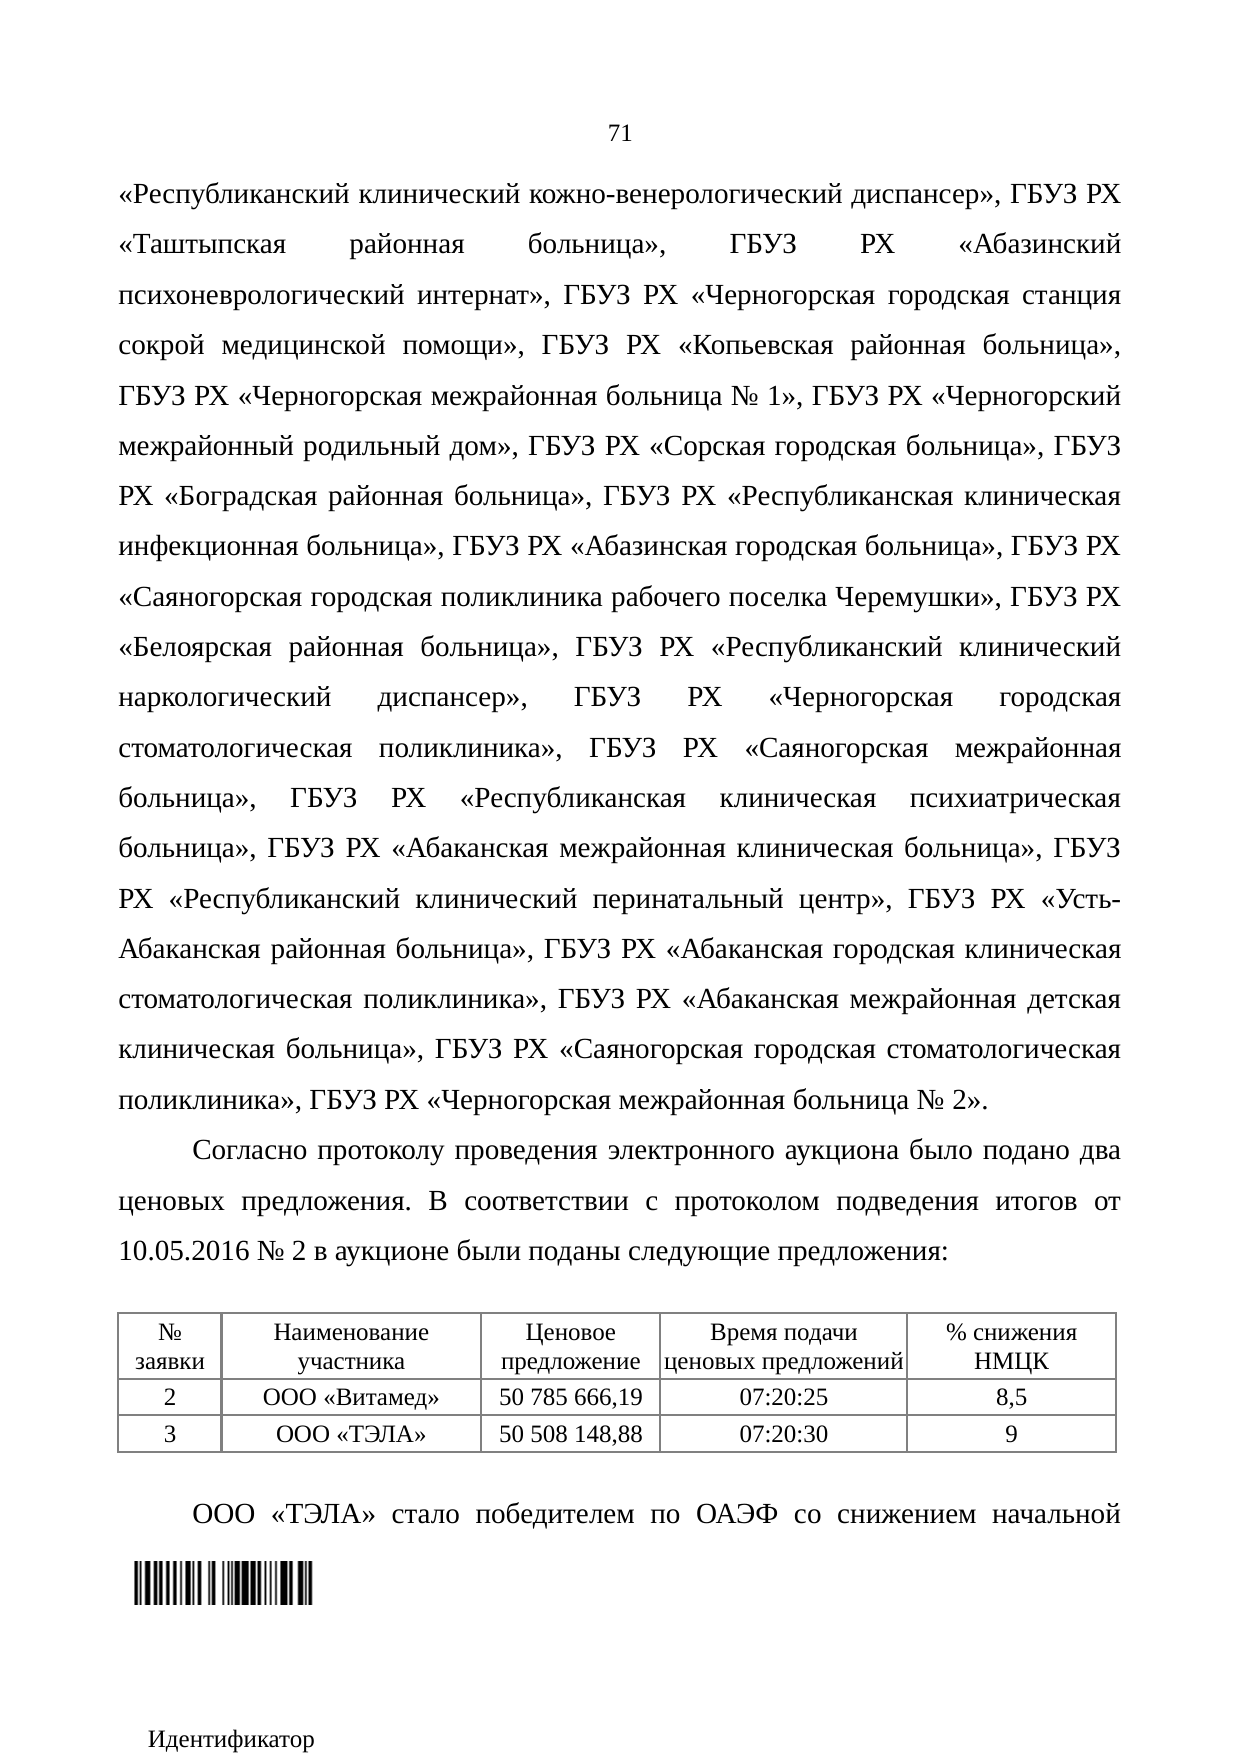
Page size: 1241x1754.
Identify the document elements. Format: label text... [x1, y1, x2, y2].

table_header № заявки [119, 1314, 220, 1377]
text Согласно протоколу проведения электронного аукциона было подано два ценовых предложения. В соответствии с протоколом подведения итогов от 10.05.2016 № 2 в аукционе были поданы следующие предложения: [118, 1132, 1122, 1266]
table_cell 8,5 [908, 1380, 1115, 1414]
table_cell 9 [908, 1416, 1115, 1451]
table_cell ООО «ТЭЛА» [223, 1416, 480, 1451]
table_cell 50 785 666,19 [482, 1380, 659, 1414]
table_cell 2 [119, 1380, 220, 1414]
table_header % снижения НМЦК [908, 1314, 1115, 1377]
table_header Время подачи ценовых предложений [661, 1314, 906, 1377]
table_cell ООО «Витамед» [223, 1380, 480, 1414]
table_cell 07:20:25 [661, 1380, 906, 1414]
table_cell 07:20:30 [661, 1416, 906, 1451]
text ООО «ТЭЛА» стало победителем по ОАЭФ со снижением начальной [118, 1496, 1122, 1529]
text «Республиканский клинический кожно-венерологический диспансер», ГБУЗ РХ «Таштыпская районная больница», ГБУЗ РХ «Абазинский психоневрологический интернат», ГБУЗ РХ «Черногорская городская станция сокрой медицинской помощи», ГБУЗ РХ «Копьевская районная больница», ГБУЗ РХ «Черногорская межрайонная больница № 1», ГБУЗ РХ «Черногорский межрайонный родильный дом», ГБУЗ РХ «Сорская городская больница», ГБУЗ РХ «Боградская районная больница», ГБУЗ РХ «Республиканская клиническая инфекционная больница», ГБУЗ РХ «Абазинская городская больница», ГБУЗ РХ «Саяногорская городская поликлиника рабочего поселка Черемушки», ГБУЗ РХ «Белоярская районная больница», ГБУЗ РХ «Республиканский клинический наркологический диспансер», ГБУЗ РХ «Черногорская городская стоматологическая поликлиника», ГБУЗ РХ «Саяногорская межрайонная больница», ГБУЗ РХ «Республиканская клиническая психиатрическая больница», ГБУЗ РХ «Абаканская межрайонная клиническая больница», ГБУЗ РХ «Республиканский клинический перинатальный центр», ГБУЗ РХ «Усть-Абаканская районная больница», ГБУЗ РХ «Абаканская городская клиническая стоматологическая поликлиника», ГБУЗ РХ «Абаканская межрайонная детская клиническая больница», ГБУЗ РХ «Саяногорская городская стоматологическая поликлиника», ГБУЗ РХ «Черногорская межрайонная больница № 2». [118, 176, 1122, 1116]
table_header Ценовое предложение [482, 1314, 659, 1377]
table_header Наименование участника [223, 1314, 480, 1377]
picture [119, 1561, 329, 1605]
table_cell 3 [119, 1416, 220, 1451]
table_cell 50 508 148,88 [482, 1416, 659, 1451]
